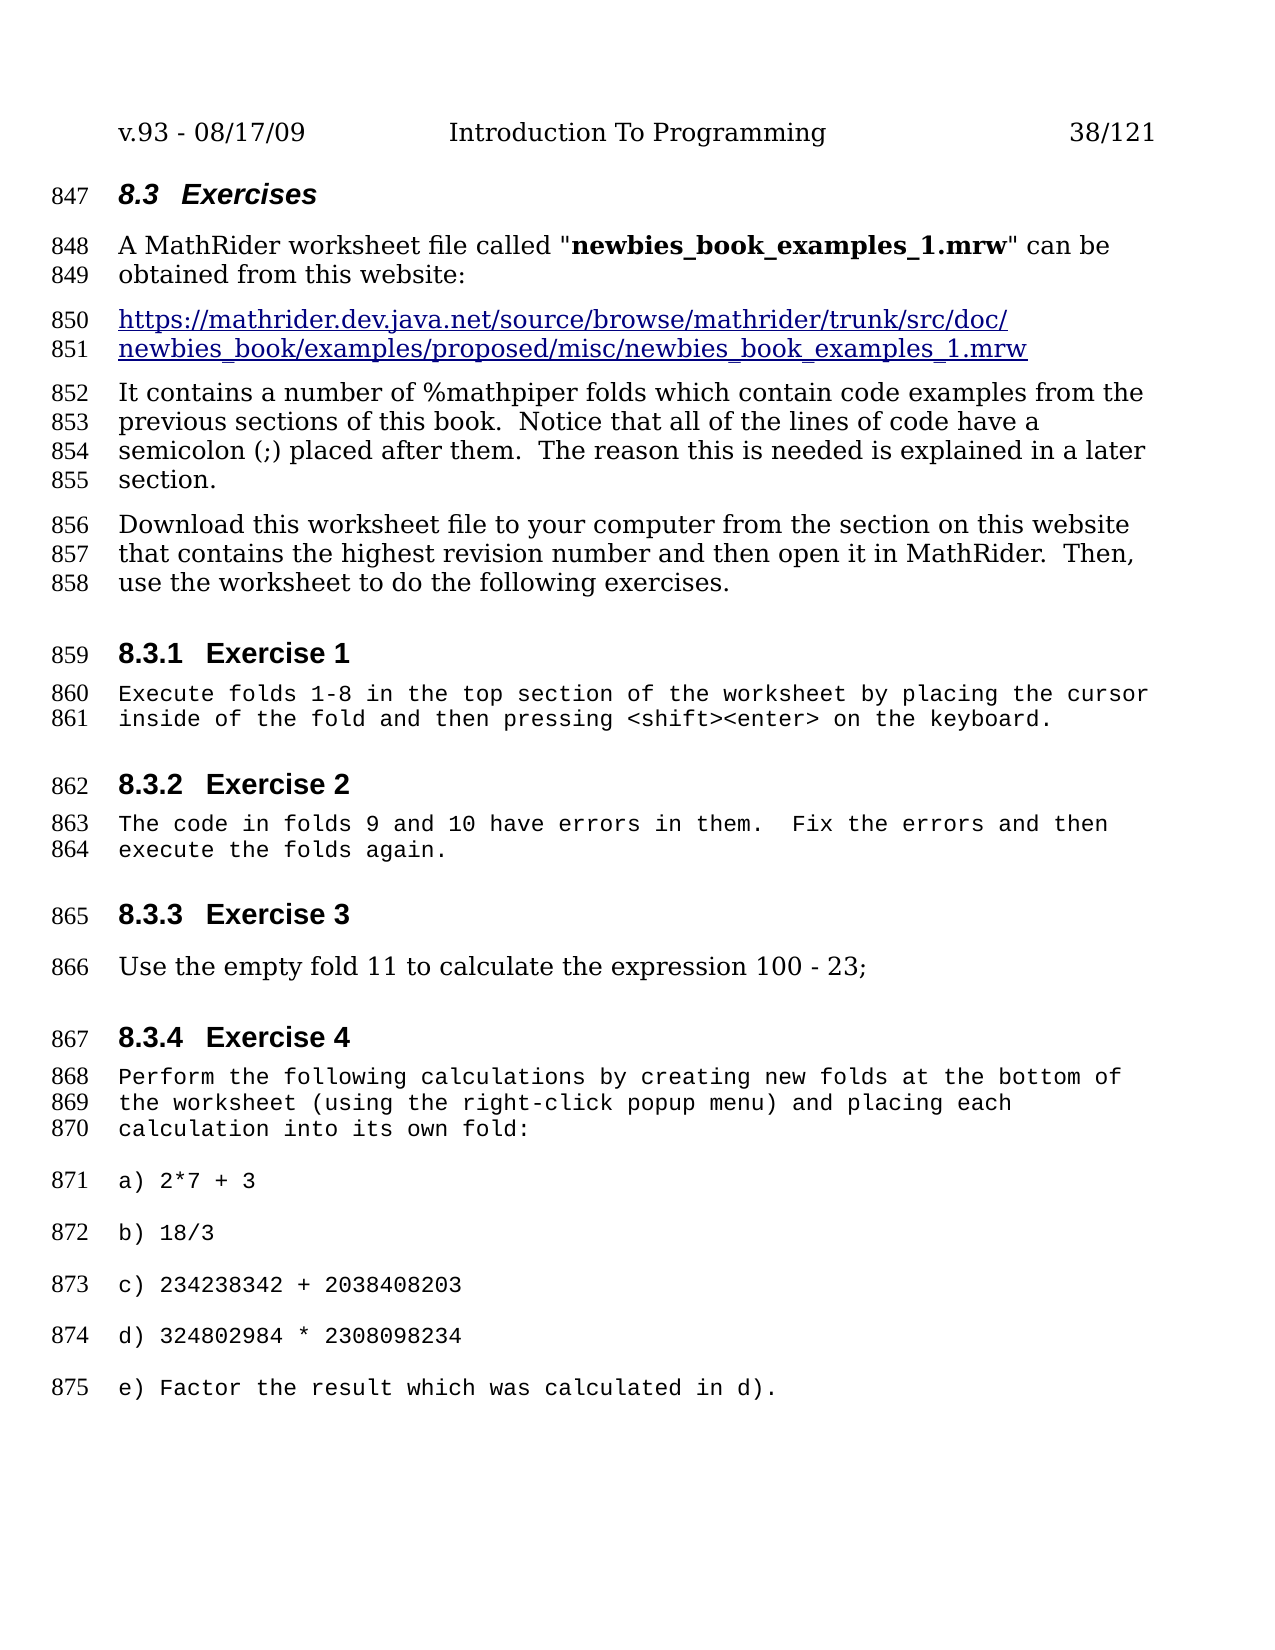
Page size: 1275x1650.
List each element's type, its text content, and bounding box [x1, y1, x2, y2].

text Execute folds 1-8 in the top section of the worksheet by placing the cursor inside of the fold and then pressing <shift><enter> on the keyboard. [118, 682, 1157, 734]
text a) 2*7 + 3 [118, 1169, 1157, 1195]
text A MathRider worksheet file called "newbies_book_examples_1.mrw" can be obtained from this website: [118, 231, 1157, 290]
text Perform the following calculations by creating new folds at the bottom of the worksheet (using the right-click popup menu) and placing each calculation into its own fold: [118, 1065, 1157, 1143]
text e) Factor the result which was calculated in d). [118, 1377, 1157, 1403]
text https://mathrider.dev.java.net/source/browse/mathrider/trunk/src/doc/newbies_book/examples/proposed/misc/newbies_book_examples_1.mrw [118, 305, 1157, 363]
text Download this worksheet file to your computer from the section on this website that contains the highest revision number and then open it in MathRider. Then, use the worksheet to do the following exercises. [118, 510, 1157, 597]
text c) 234238342 + 2038408203 [118, 1273, 1157, 1299]
text It contains a number of %mathpiper folds which contain code examples from the previous sections of this book. Notice that all of the lines of code have a semicolon (;) placed after them. The reason this is needed is explained in a later section. [118, 378, 1157, 495]
text Use the empty fold 11 to calculate the expression 100 - 23; [118, 952, 1157, 981]
text b) 18/3 [118, 1221, 1157, 1247]
subtitle Exercise 2 [118, 767, 1157, 800]
subtitle Exercise 3 [118, 897, 1157, 931]
subtitle Exercise 1 [118, 636, 1157, 670]
subtitle Exercises [118, 177, 1157, 210]
text The code in folds 9 and 10 have errors in them. Fix the errors and then execute the folds again. [118, 812, 1157, 864]
subtitle Exercise 4 [118, 1020, 1157, 1053]
text d) 324802984 * 2308098234 [118, 1325, 1157, 1351]
